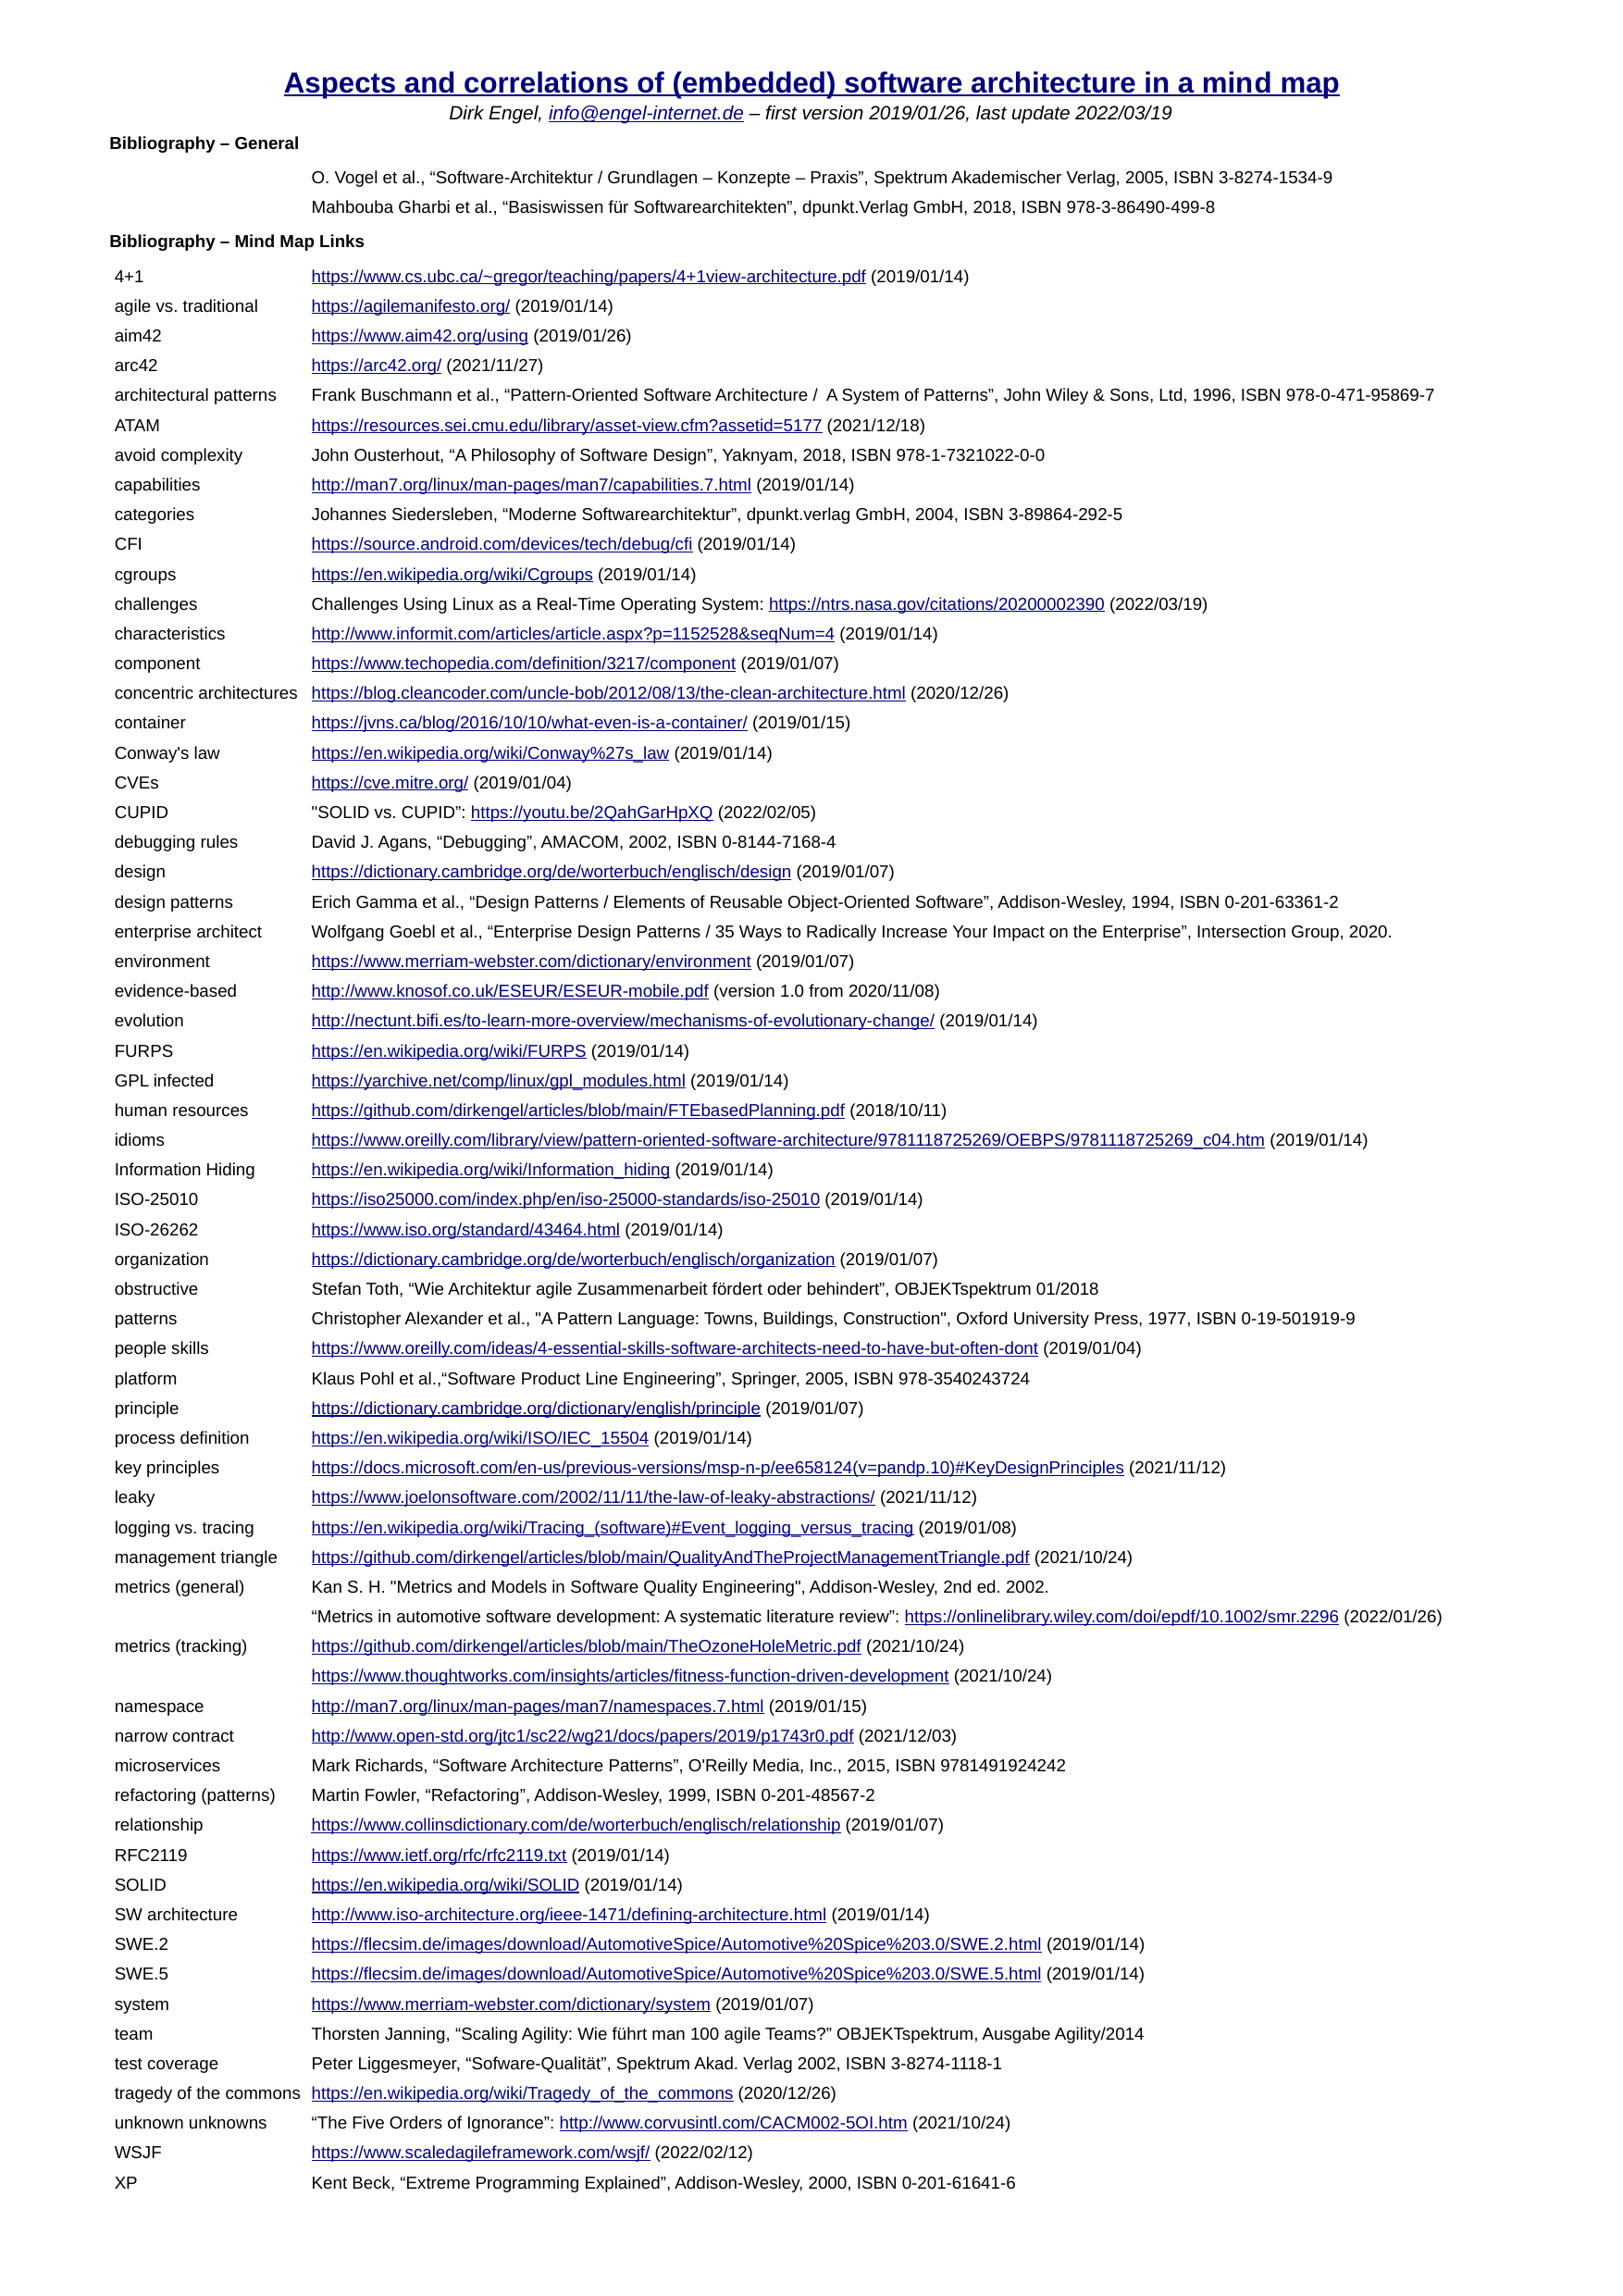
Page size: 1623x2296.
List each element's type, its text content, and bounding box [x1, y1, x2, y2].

table_cell https://www.merriam-webster.com/dictionary/environment (2019/01/07) [306, 947, 1503, 976]
table_cell https://jvns.ca/blog/2016/10/10/what-even-is-a-container/ (2019/01/15) [306, 708, 1503, 738]
table_cell David J. Agans, “Debugging”, AMACOM, 2002, ISBN 0-8144-7168-4 [306, 827, 1503, 857]
table_cell management triangle [109, 1542, 306, 1571]
table_cell John Ousterhout, “A Philosophy of Software Design”, Yaknyam, 2018, ISBN 978-1-7321022-0-0 [306, 440, 1503, 469]
table_header https://www.cs.ubc.ca/~gregor/teaching/papers/4+1view-architecture.pdf (2019/01/14) [306, 261, 1503, 291]
table_cell agile vs. traditional [109, 291, 306, 321]
table_cell relationship [109, 1810, 306, 1840]
table_cell Peter Liggesmeyer, “Sofware-Qualität”, Spektrum Akad. Verlag 2002, ISBN 3-8274-1118-1 [306, 2049, 1503, 2079]
table_cell environment [109, 947, 306, 976]
table_cell cgroups [109, 559, 306, 589]
table_cell https://en.wikipedia.org/wiki/SOLID (2019/01/14) [306, 1869, 1503, 1899]
table_cell Challenges Using Linux as a Real-Time Operating System: https://ntrs.nasa.gov/citations/20200002390 (2022/03/19) [306, 589, 1503, 618]
table_cell [109, 1602, 306, 1632]
table_cell CVEs [109, 767, 306, 798]
table_cell https://github.com/dirkengel/articles/blob/main/TheOzoneHoleMetric.pdf (2021/10/24) [306, 1632, 1503, 1661]
table_cell https://en.wikipedia.org/wiki/Tracing_(software)#Event_logging_versus_tracing (2019/01/08) [306, 1512, 1503, 1542]
table_cell https://flecsim.de/images/download/AutomotiveSpice/Automotive%20Spice%203.0/SWE.5.html (2019/01/14) [306, 1959, 1503, 1989]
table_cell “Metrics in automotive software development: A systematic literature review”: https://onlinelibrary.wiley.com/doi/epdf/10.1002/smr.2296 (2022/01/26) [306, 1602, 1503, 1632]
table_cell Frank Buschmann et al., “Pattern-Oriented Software Architecture / A System of Patterns”, John Wiley & Sons, Ltd, 1996, ISBN 978-0-471-95869-7 [306, 380, 1503, 410]
table_cell https://en.wikipedia.org/wiki/Cgroups (2019/01/14) [306, 559, 1503, 589]
table_cell SWE.2 [109, 1930, 306, 1959]
table_cell SW architecture [109, 1900, 306, 1930]
table_cell architectural patterns [109, 380, 306, 410]
table_cell http://man7.org/linux/man-pages/man7/capabilities.7.html (2019/01/14) [306, 470, 1503, 500]
table_cell principle [109, 1393, 306, 1422]
table_cell https://docs.microsoft.com/en-us/previous-versions/msp-n-p/ee658124(v=pandp.10)#KeyDesignPrinciples (2021/11/12) [306, 1453, 1503, 1483]
table_cell https://www.iso.org/standard/43464.html (2019/01/14) [306, 1214, 1503, 1244]
table_cell https://flecsim.de/images/download/AutomotiveSpice/Automotive%20Spice%203.0/SWE.2.html (2019/01/14) [306, 1930, 1503, 1959]
table_cell aim42 [109, 321, 306, 351]
table_cell arc42 [109, 351, 306, 380]
table_cell organization [109, 1244, 306, 1274]
table_cell namespace [109, 1691, 306, 1720]
table_cell obstructive [109, 1274, 306, 1304]
table_cell http://man7.org/linux/man-pages/man7/namespaces.7.html (2019/01/15) [306, 1691, 1503, 1720]
table_cell metrics (general) [109, 1572, 306, 1602]
table_cell characteristics [109, 619, 306, 649]
table_cell http://www.open-std.org/jtc1/sc22/wg21/docs/papers/2019/p1743r0.pdf (2021/12/03) [306, 1720, 1503, 1751]
table_cell Information Hiding [109, 1155, 306, 1185]
table_cell human resources [109, 1096, 306, 1125]
table_cell https://github.com/dirkengel/articles/blob/main/FTEbasedPlanning.pdf (2018/10/11) [306, 1096, 1503, 1125]
table_cell Johannes Siedersleben, “Moderne Softwarearchitektur”, dpunkt.verlag GmbH, 2004, ISBN 3-89864-292-5 [306, 500, 1503, 529]
table_cell https://dictionary.cambridge.org/de/worterbuch/englisch/design (2019/01/07) [306, 857, 1503, 887]
table_cell https://www.merriam-webster.com/dictionary/system (2019/01/07) [306, 1989, 1503, 2018]
table_cell Mark Richards, “Software Architecture Patterns”, O'Reilly Media, Inc., 2015, ISBN 9781491924242 [306, 1751, 1503, 1781]
table_cell ISO-25010 [109, 1185, 306, 1214]
table_cell XP [109, 2167, 306, 2197]
table_cell categories [109, 500, 306, 529]
table_cell patterns [109, 1304, 306, 1334]
table_cell evidence-based [109, 976, 306, 1006]
table_cell https://www.joelonsoftware.com/2002/11/11/the-law-of-leaky-abstractions/ (2021/11/12) [306, 1483, 1503, 1512]
table_cell refactoring (patterns) [109, 1781, 306, 1810]
table_cell https://www.scaledagileframework.com/wsjf/ (2022/02/12) [306, 2138, 1503, 2167]
table_cell https://iso25000.com/index.php/en/iso-25000-standards/iso-25010 (2019/01/14) [306, 1185, 1503, 1214]
table_cell Christopher Alexander et al., "A Pattern Language: Towns, Buildings, Construction", Oxford University Press, 1977, ISBN 0-19-501919-9 [306, 1304, 1503, 1334]
table_cell Martin Fowler, “Refactoring”, Addison-Wesley, 1999, ISBN 0-201-48567-2 [306, 1781, 1503, 1810]
table_cell https://source.android.com/devices/tech/debug/cfi (2019/01/14) [306, 529, 1503, 559]
table_cell key principles [109, 1453, 306, 1483]
table_cell design patterns [109, 887, 306, 916]
table_cell Thorsten Janning, “Scaling Agility: Wie führt man 100 agile Teams?” OBJEKTspektrum, Ausgabe Agility/2014 [306, 2018, 1503, 2048]
table_cell http://www.iso-architecture.org/ieee-1471/defining-architecture.html (2019/01/14) [306, 1900, 1503, 1930]
table_cell https://dictionary.cambridge.org/de/worterbuch/englisch/organization (2019/01/07) [306, 1244, 1503, 1274]
table_cell http://www.knosof.co.uk/ESEUR/ESEUR-mobile.pdf (version 1.0 from 2020/11/08) [306, 976, 1503, 1006]
table_cell test coverage [109, 2049, 306, 2079]
table_cell https://en.wikipedia.org/wiki/Tragedy_of_the_commons (2020/12/26) [306, 2079, 1503, 2108]
table_cell https://www.techopedia.com/definition/3217/component (2019/01/07) [306, 649, 1503, 678]
table_cell SOLID [109, 1869, 306, 1899]
text Bibliography – General [109, 129, 1514, 154]
table_cell narrow contract [109, 1720, 306, 1751]
table_cell challenges [109, 589, 306, 618]
table_cell [109, 1661, 306, 1691]
table_cell https://www.aim42.org/using (2019/01/26) [306, 321, 1503, 351]
table_cell CUPID [109, 798, 306, 827]
text Aspects and correlations of (embedded) software architecture in a mind map [109, 66, 1514, 99]
table_cell http://www.informit.com/articles/article.aspx?p=1152528&seqNum=4 (2019/01/14) [306, 619, 1503, 649]
table_cell design [109, 857, 306, 887]
table_cell GPL infected [109, 1065, 306, 1095]
table_cell process definition [109, 1423, 306, 1453]
table_cell https://www.thoughtworks.com/insights/articles/fitness-function-driven-development (2021/10/24) [306, 1661, 1503, 1691]
table_cell https://www.ietf.org/rfc/rfc2119.txt (2019/01/14) [306, 1840, 1503, 1869]
table_cell https://en.wikipedia.org/wiki/Conway%27s_law (2019/01/14) [306, 738, 1503, 767]
table_cell tragedy of the commons [109, 2079, 306, 2108]
table_cell https://www.oreilly.com/library/view/pattern-oriented-software-architecture/9781118725269/OEBPS/9781118725269_c04.htm (2019/01/14) [306, 1125, 1503, 1155]
table_cell SWE.5 [109, 1959, 306, 1989]
table_cell CFI [109, 529, 306, 559]
table_cell https://en.wikipedia.org/wiki/Information_hiding (2019/01/14) [306, 1155, 1503, 1185]
table_cell https://cve.mitre.org/ (2019/01/04) [306, 767, 1503, 798]
table_cell leaky [109, 1483, 306, 1512]
table_cell https://arc42.org/ (2021/11/27) [306, 351, 1503, 380]
table_cell Mahbouba Gharbi et al., “Basiswissen für Softwarearchitekten”, dpunkt.Verlag GmbH, 2018, ISBN 978-3-86490-499-8 [306, 192, 1503, 222]
table_cell team [109, 2018, 306, 2048]
table_cell https://yarchive.net/comp/linux/gpl_modules.html (2019/01/14) [306, 1065, 1503, 1095]
table_cell https://en.wikipedia.org/wiki/ISO/IEC_15504 (2019/01/14) [306, 1423, 1503, 1453]
table_cell https://agilemanifesto.org/ (2019/01/14) [306, 291, 1503, 321]
table_cell Wolfgang Goebl et al., “Enterprise Design Patterns / 35 Ways to Radically Increase Your Impact on the Enterprise”, Intersection Group, 2020. [306, 916, 1503, 946]
table_cell enterprise architect [109, 916, 306, 946]
table_cell https://en.wikipedia.org/wiki/FURPS (2019/01/14) [306, 1036, 1503, 1065]
table_cell Kent Beck, “Extreme Programming Explained”, Addison-Wesley, 2000, ISBN 0-201-61641-6 [306, 2167, 1503, 2197]
table_cell WSJF [109, 2138, 306, 2167]
table_cell container [109, 708, 306, 738]
table_cell FURPS [109, 1036, 306, 1065]
table_cell debugging rules [109, 827, 306, 857]
table_cell capabilities [109, 470, 306, 500]
table_header [109, 163, 306, 192]
table_cell microservices [109, 1751, 306, 1781]
table_cell avoid complexity [109, 440, 306, 469]
table_cell people skills [109, 1334, 306, 1363]
table_cell https://www.collinsdictionary.com/de/worterbuch/englisch/relationship (2019/01/07) [306, 1810, 1503, 1840]
table_cell https://dictionary.cambridge.org/dictionary/english/principle (2019/01/07) [306, 1393, 1503, 1422]
table_cell Klaus Pohl et al.,“Software Product Line Engineering”, Springer, 2005, ISBN 978-3540243724 [306, 1363, 1503, 1393]
text Bibliography – Mind Map Links [109, 228, 1514, 252]
table_cell logging vs. tracing [109, 1512, 306, 1542]
table_header O. Vogel et al., “Software-Architektur / Grundlagen – Konzepte – Praxis”, Spektrum Akademischer Verlag, 2005, ISBN 3-8274-1534-9 [306, 163, 1503, 192]
table_cell metrics (tracking) [109, 1632, 306, 1661]
table_cell RFC2119 [109, 1840, 306, 1869]
table_cell https://resources.sei.cmu.edu/library/asset-view.cfm?assetid=5177 (2021/12/18) [306, 410, 1503, 440]
table_header 4+1 [109, 261, 306, 291]
table_cell evolution [109, 1006, 306, 1036]
table_cell https://blog.cleancoder.com/uncle-bob/2012/08/13/the-clean-architecture.html (2020/12/26) [306, 678, 1503, 708]
text Dirk Engel, info@engel-internet.de – first version 2019/01/26, last update 2022/03/19 [109, 102, 1514, 124]
table_cell component [109, 649, 306, 678]
table_cell "SOLID vs. CUPID”: https://youtu.be/2QahGarHpXQ (2022/02/05) [306, 798, 1503, 827]
table_cell http://nectunt.bifi.es/to-learn-more-overview/mechanisms-of-evolutionary-change/ (2019/01/14) [306, 1006, 1503, 1036]
table_cell ISO-26262 [109, 1214, 306, 1244]
table_cell “The Five Orders of Ignorance”: http://www.corvusintl.com/CACM002-5OI.htm (2021/10/24) [306, 2108, 1503, 2138]
table_cell Conway's law [109, 738, 306, 767]
table_cell [109, 192, 306, 222]
table_cell system [109, 1989, 306, 2018]
table_cell platform [109, 1363, 306, 1393]
table_cell idioms [109, 1125, 306, 1155]
table_cell Kan S. H. "Metrics and Models in Software Quality Engineering", Addison-Wesley, 2nd ed. 2002. [306, 1572, 1503, 1602]
table_cell concentric architectures [109, 678, 306, 708]
table_cell https://www.oreilly.com/ideas/4-essential-skills-software-architects-need-to-have-but-often-dont (2019/01/04) [306, 1334, 1503, 1363]
table_cell unknown unknowns [109, 2108, 306, 2138]
table_cell Erich Gamma et al., “Design Patterns / Elements of Reusable Object-Oriented Software”, Addison-Wesley, 1994, ISBN 0-201-63361-2 [306, 887, 1503, 916]
table_cell Stefan Toth, “Wie Architektur agile Zusammenarbeit fördert oder behindert”, OBJEKTspektrum 01/2018 [306, 1274, 1503, 1304]
table_cell https://github.com/dirkengel/articles/blob/main/QualityAndTheProjectManagementTriangle.pdf (2021/10/24) [306, 1542, 1503, 1571]
table_cell ATAM [109, 410, 306, 440]
